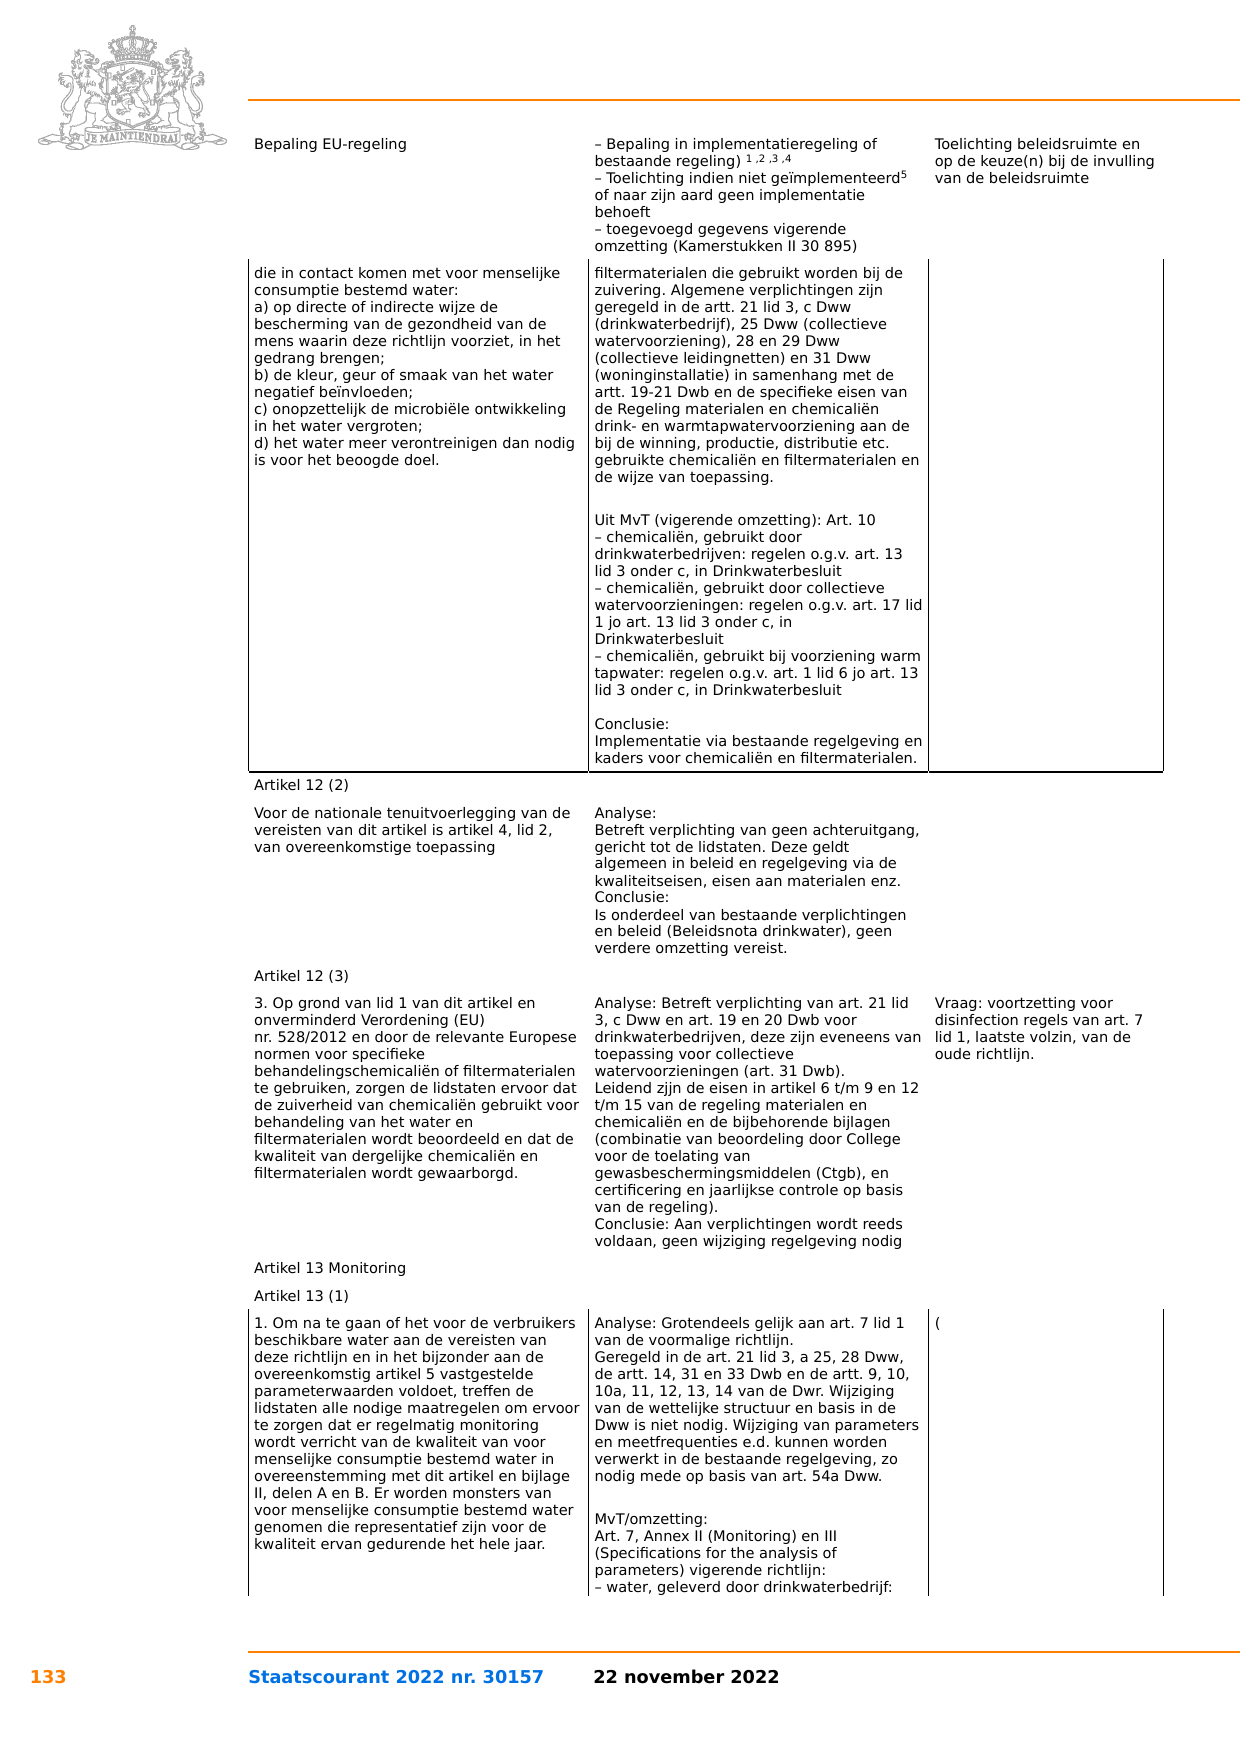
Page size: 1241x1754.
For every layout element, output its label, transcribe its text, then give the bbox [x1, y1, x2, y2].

table_cell [929, 716, 1163, 771]
table_cell [589, 963, 928, 989]
table_cell [929, 1485, 1163, 1506]
table_cell [249, 699, 588, 716]
table_cell [929, 260, 1163, 486]
table_cell Conclusie: Implementatie via bestaande regelgeving en kaders voor chemicaliën en filtermaterialen. [589, 716, 928, 771]
table_cell ( [929, 1310, 1163, 1485]
table_cell [589, 699, 928, 716]
table_cell Analyse: Betreft verplichting van art. 21 lid 3, c Dww en art. 19 en 20 Dwb voor drinkwaterbedrijven, deze zijn eveneens van toepassing voor collectieve watervoorzieningen (art. 31 Dwb). Leidend zjjn de eisen in artikel 6 t/m 9 en 12 t/m 15 van de regeling materialen en chemicaliën en de bijbehorende bijlagen (combinatie van beoordeling door College voor de toelating van gewasbeschermingsmiddelen (Ctgb), en certificering en jaarlijkse controle op basis van de regeling). Conclusie: Aan verplichtingen wordt reeds voldaan, geen wijziging regelgeving nodig [589, 990, 928, 1254]
table_cell Analyse: Grotendeels gelijk aan art. 7 lid 1 van de voormalige richtlijn. Geregeld in de art. 21 lid 3, a 25, 28 Dww, de artt. 14, 31 en 33 Dwb en de artt. 9, 10, 10a, 11, 12, 13, 14 van de Dwr. Wijziging van de wettelijke structuur en basis in de Dww is niet nodig. Wijziging van parameters en meetfrequenties e.d. kunnen worden verwerkt in de bestaande regelgeving, zo nodig mede op basis van art. 54a Dww. [589, 1310, 928, 1485]
table_cell [249, 716, 588, 771]
table_cell [929, 486, 1163, 507]
table_cell Artikel 13 Monitoring [249, 1256, 588, 1282]
picture [38, 25, 227, 150]
table_cell Artikel 13 (1) [249, 1283, 588, 1309]
table_cell Artikel 12 (2) [249, 773, 588, 799]
table_cell [249, 507, 588, 699]
table_cell [589, 1283, 928, 1309]
table_header Bepaling EU-regeling [249, 131, 588, 259]
table_cell [929, 963, 1163, 989]
table_cell Analyse: Betreft verplichting van geen achteruitgang, gericht tot de lidstaten. Deze geldt algemeen in beleid en regelgeving via de kwaliteitseisen, eisen aan materialen enz. Conclusie: Is onderdeel van bestaande verplichtingen en beleid (Beleidsnota drinkwater), geen verdere omzetting vereist. [589, 800, 928, 962]
table_cell [589, 1485, 928, 1506]
table_cell 3. Op grond van lid 1 van dit artikel en onverminderd Verordening (EU) nr. 528/2012 en door de relevante Europese normen voor specifieke behandelingschemicaliën of filtermaterialen te gebruiken, zorgen de lidstaten ervoor dat de zuiverheid van chemicaliën gebruikt voor behandeling van het water en filtermaterialen wordt beoordeeld en dat de kwaliteit van dergelijke chemicaliën en filtermaterialen wordt gewaarborgd. [249, 990, 588, 1254]
table_cell [929, 800, 1163, 962]
table_cell [929, 1256, 1163, 1282]
table_header Toelichting beleidsruimte en op de keuze(n) bij de invulling van de beleidsruimte [929, 131, 1163, 259]
table_cell [929, 1506, 1163, 1596]
table_cell [589, 1256, 928, 1282]
table_cell [929, 1283, 1163, 1309]
table_cell [929, 699, 1163, 716]
table_cell Artikel 12 (3) [249, 963, 588, 989]
table_cell die in contact komen met voor menselijke consumptie bestemd water: a) op directe of indirecte wijze de bescherming van de gezondheid van de mens waarin deze richtlijn voorziet, in het gedrang brengen; b) de kleur, geur of smaak van het water negatief beïnvloeden; c) onopzettelijk de microbiële ontwikkeling in het water vergroten; d) het water meer verontreinigen dan nodig is voor het beoogde doel. [249, 260, 588, 507]
table_cell [589, 773, 928, 799]
table_cell Vraag: voortzetting voor disinfection regels van art. 7 lid 1, laatste volzin, van de oude richtlijn. [929, 990, 1163, 1254]
table_cell Uit MvT (vigerende omzetting): Art. 10 – chemicaliën, gebruikt door drinkwaterbedrijven: regelen o.g.v. art. 13 lid 3 onder c, in Drinkwaterbesluit – chemicaliën, gebruikt door collectieve watervoorzieningen: regelen o.g.v. art. 17 lid 1 jo art. 13 lid 3 onder c, in Drinkwaterbesluit – chemicaliën, gebruikt bij voorziening warm tapwater: regelen o.g.v. art. 1 lid 6 jo art. 13 lid 3 onder c, in Drinkwaterbesluit [589, 507, 928, 699]
table_cell Voor de nationale tenuitvoerlegging van de vereisten van dit artikel is artikel 4, lid 2, van overeenkomstige toepassing [249, 800, 588, 962]
table_cell MvT/omzetting: Art. 7, Annex II (Monitoring) en III (Specifications for the analysis of parameters) vigerende richtlijn: – water, geleverd door drinkwaterbedrijf: [589, 1506, 928, 1596]
table_header – Bepaling in implementatieregeling of bestaande regeling) 1,2,3,4 – Toelichting indien niet geïmplementeerd5 of naar zijn aard geen implementatie behoeft – toegevoegd gegevens vigerende omzetting (Kamerstukken II 30 895) [589, 131, 928, 259]
table_cell [929, 773, 1163, 799]
table_cell 1. Om na te gaan of het voor de verbruikers beschikbare water aan de vereisten van deze richtlijn en in het bijzonder aan de overeenkomstig artikel 5 vastgestelde parameterwaarden voldoet, treffen de lidstaten alle nodige maatregelen om ervoor te zorgen dat er regelmatig monitoring wordt verricht van de kwaliteit van voor menselijke consumptie bestemd water in overeenstemming met dit artikel en bijlage II, delen A en B. Er worden monsters van voor menselijke consumptie bestemd water genomen die representatief zijn voor de kwaliteit ervan gedurende het hele jaar. [249, 1310, 588, 1596]
table_cell [929, 507, 1163, 699]
table_cell filtermaterialen die gebruikt worden bij de zuivering. Algemene verplichtingen zijn geregeld in de artt. 21 lid 3, c Dww (drinkwaterbedrijf), 25 Dww (collectieve watervoorziening), 28 en 29 Dww (collectieve leidingnetten) en 31 Dww (woninginstallatie) in samenhang met de artt. 19-21 Dwb en de specifieke eisen van de Regeling materialen en chemicaliën drink- en warmtapwatervoorziening aan de bij de winning, productie, distributie etc. gebruikte chemicaliën en filtermaterialen en de wijze van toepassing. [589, 260, 928, 486]
table_cell [589, 486, 928, 507]
